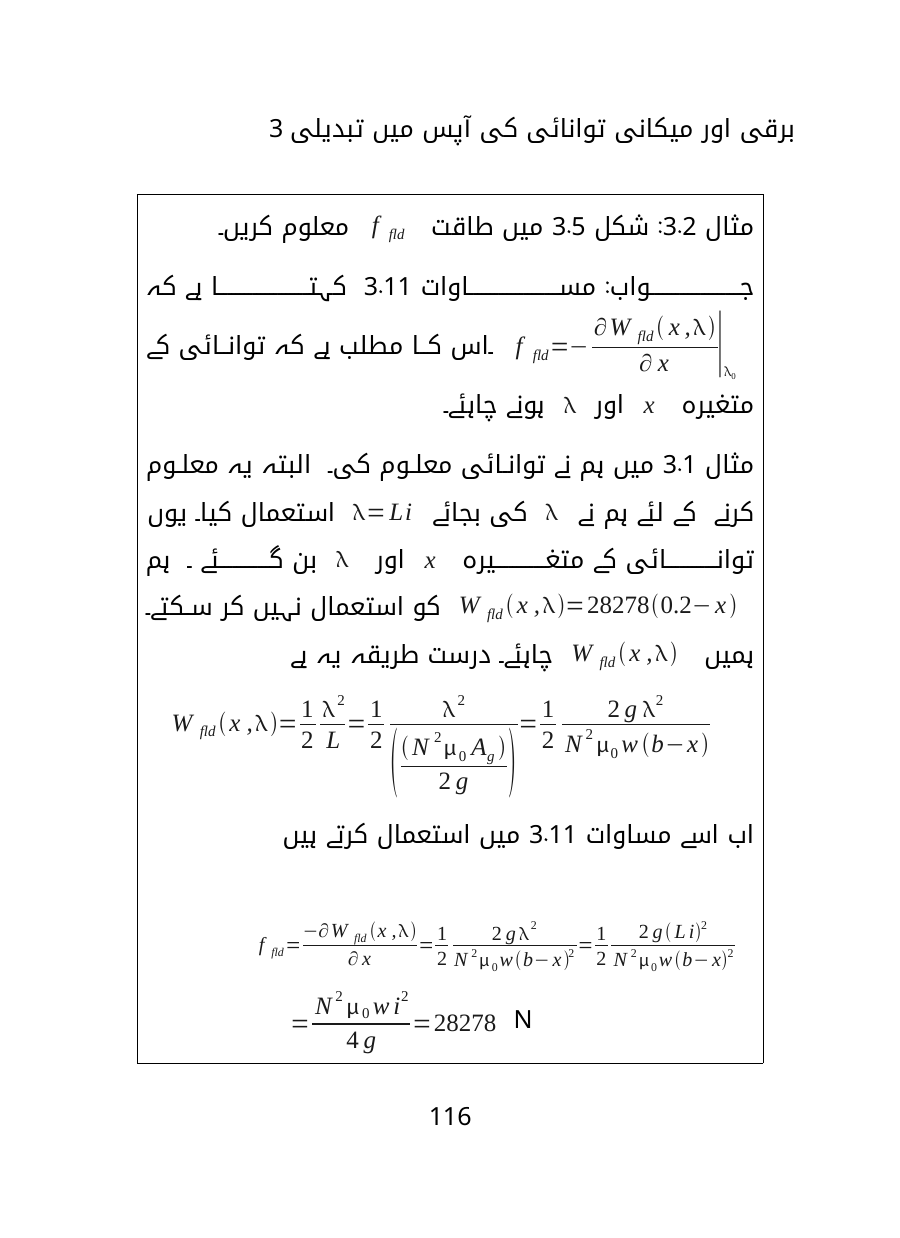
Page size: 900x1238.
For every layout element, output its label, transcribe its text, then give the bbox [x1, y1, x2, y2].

text مثال 3.2: شکل 3.5 میں طاقت معلوم کریں۔ [146, 203, 754, 251]
text مثال 3.1 میں ہم نے توانائی معلوم کی۔ البتہ یہ معلوم کرنے کے لئے ہم نےکی بجائےاستعمال کیا۔ یوں توانائی کے متغیرہ اور بن گئے ۔ ہم کو استعمال نہیں کر سکتے۔ ہمیں چاہئے۔ درست طریقہ یہ ہے [146, 441, 754, 678]
text N [146, 987, 754, 1054]
text جواب: مساوات 3.11 کہتا ہے کہ ۔اس کا مطلب ہے کہ توانائی کے متغیرہ اورہونے چاہئے۔ [146, 263, 754, 429]
text اب اسے مساوات 3.11 میں استعمال کرتے ہیں [146, 811, 754, 859]
